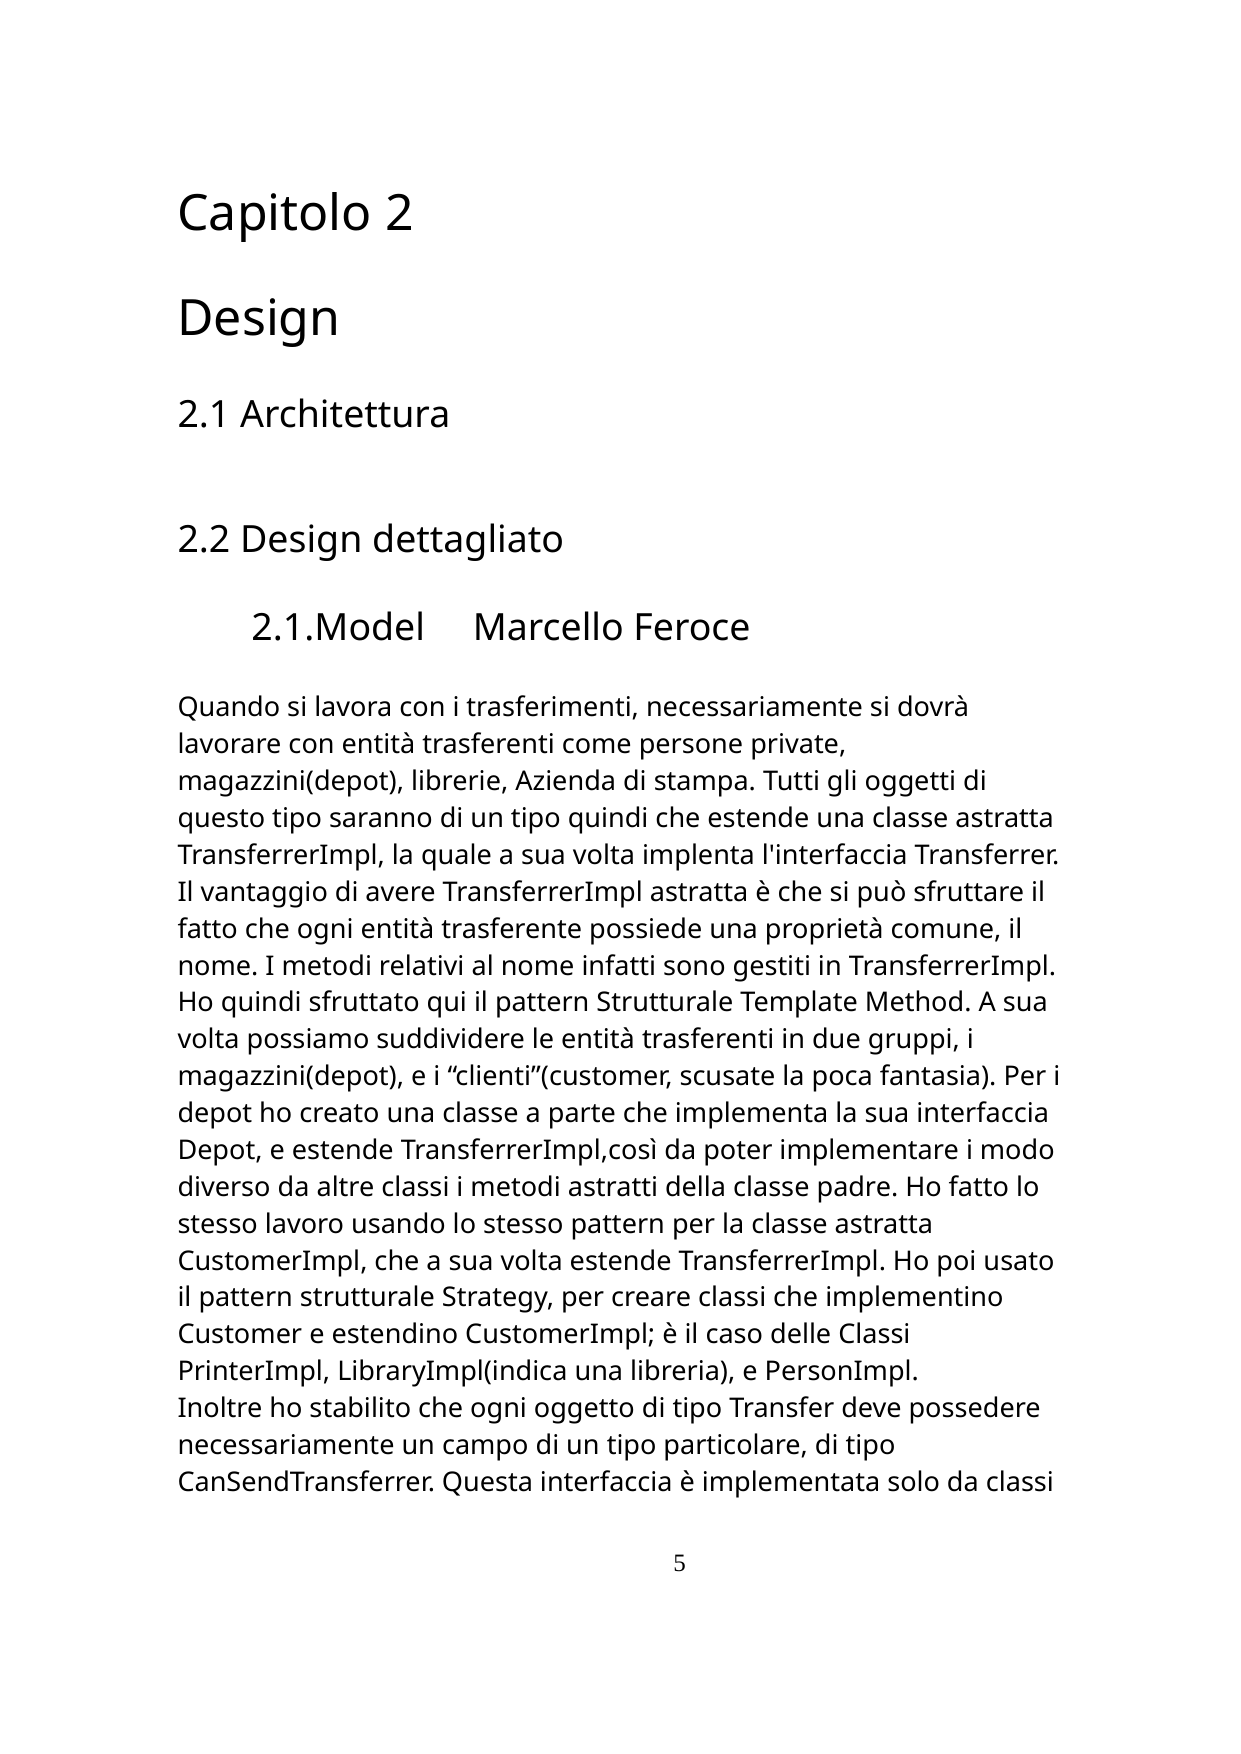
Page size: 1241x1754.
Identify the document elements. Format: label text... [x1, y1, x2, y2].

text 2.1.Model Marcello Feroce [177, 600, 1063, 651]
text Inoltre ho stabilito che ogni oggetto di tipo Transfer deve possedere necessariamente un campo di un tipo particolare, di tipo CanSendTransferrer. Questa interfaccia è implementata solo da classi [177, 1388, 1063, 1499]
text 2.1 Architettura [177, 387, 1063, 438]
text Quando si lavora con i trasferimenti, necessariamente si dovrà lavorare con entità trasferenti come persone private, magazzini(depot), librerie, Azienda di stampa. Tutti gli oggetti di questo tipo saranno di un tipo quindi che estende una classe astratta TransferrerImpl, la quale a sua volta implenta l'interfaccia Transferrer. Il vantaggio di avere TransferrerImpl astratta è che si può sfruttare il fatto che ogni entità trasferente possiede una proprietà comune, il nome. I metodi relativi al nome infatti sono gestiti in TransferrerImpl. Ho quindi sfruttato qui il pattern Strutturale Template Method. A sua volta possiamo suddividere le entità trasferenti in due gruppi, i magazzini(depot), e i “clienti”(customer, scusate la poca fantasia). Per i depot ho creato una classe a parte che implementa la sua interfaccia Depot, e estende TransferrerImpl,così da poter implementare i modo diverso da altre classi i metodi astratti della classe padre. Ho fatto lo stesso lavoro usando lo stesso pattern per la classe astratta CustomerImpl, che a sua volta estende TransferrerImpl. Ho poi usato il pattern strutturale Strategy, per creare classi che implementino Customer e estendino CustomerImpl; è il caso delle Classi PrinterImpl, LibraryImpl(indica una libreria), e PersonImpl. [177, 688, 1063, 1388]
text Capitolo 2 [177, 177, 1063, 245]
text Design [177, 282, 1063, 350]
text 2.2 Design dettagliato [177, 512, 1063, 563]
